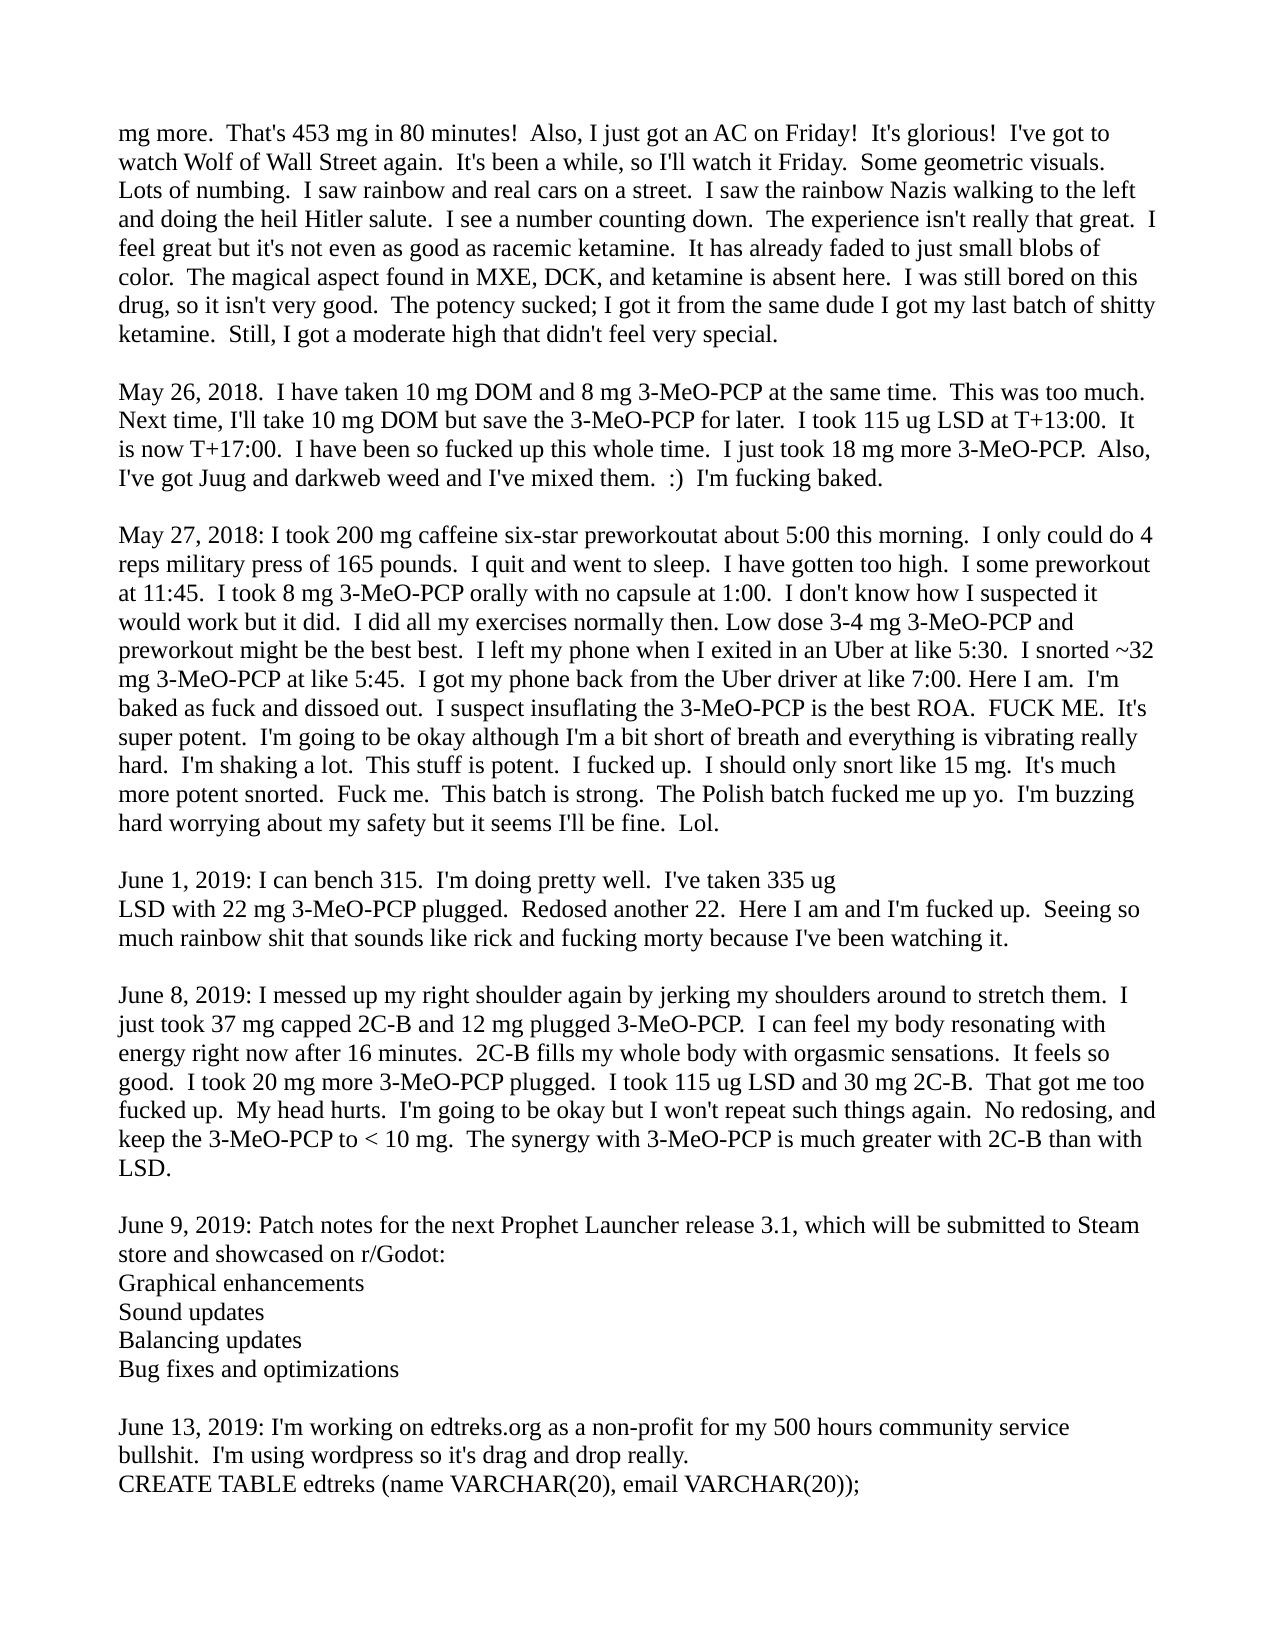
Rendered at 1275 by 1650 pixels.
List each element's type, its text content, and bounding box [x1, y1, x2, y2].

text Sound updates [118, 1297, 1157, 1326]
text CREATE TABLE edtreks (name VARCHAR(20), email VARCHAR(20)); [118, 1469, 1157, 1498]
text Balancing updates [118, 1326, 1157, 1354]
text June 9, 2019: Patch notes for the next Prophet Launcher release 3.1, which will be submitted to Steam store and showcased on r/Godot: [118, 1211, 1157, 1268]
text May 26, 2018. I have taken 10 mg DOM and 8 mg 3-MeO-PCP at the same time. This was too much. Next time, I'll take 10 mg DOM but save the 3-MeO-PCP for later. I took 115 ug LSD at T+13:00. It is now T+17:00. I have been so fucked up this whole time. I just took 18 mg more 3-MeO-PCP. Also, I've got Juug and darkweb weed and I've mixed them. :) I'm fucking baked. [118, 377, 1157, 492]
text June 1, 2019: I can bench 315. I'm doing pretty well. I've taken 335 ug [118, 866, 1157, 894]
text May 27, 2018: I took 200 mg caffeine six-star preworkoutat about 5:00 this morning. I only could do 4 reps military press of 165 pounds. I quit and went to sleep. I have gotten too high. I some preworkout at 11:45. I took 8 mg 3-MeO-PCP orally with no capsule at 1:00. I don't know how I suspected it would work but it did. I did all my exercises normally then. Low dose 3-4 mg 3-MeO-PCP and preworkout might be the best best. I left my phone when I exited in an Uber at like 5:30. I snorted ~32 mg 3-MeO-PCP at like 5:45. I got my phone back from the Uber driver at like 7:00. Here I am. I'm baked as fuck and dissoed out. I suspect insuflating the 3-MeO-PCP is the best ROA. FUCK ME. It's super potent. I'm going to be okay although I'm a bit short of breath and everything is vibrating really hard. I'm shaking a lot. This stuff is potent. I fucked up. I should only snort like 15 mg. It's much more potent snorted. Fuck me. This batch is strong. The Polish batch fucked me up yo. I'm buzzing hard worrying about my safety but it seems I'll be fine. Lol. [118, 521, 1157, 837]
text LSD with 22 mg 3-MeO-PCP plugged. Redosed another 22. Here I am and I'm fucked up. Seeing so much rainbow shit that sounds like rick and fucking morty because I've been watching it. [118, 894, 1157, 952]
text June 13, 2019: I'm working on edtreks.org as a non-profit for my 500 hours community service bullshit. I'm using wordpress so it's drag and drop really. [118, 1412, 1157, 1469]
text June 8, 2019: I messed up my right shoulder again by jerking my shoulders around to stretch them. I just took 37 mg capped 2C-B and 12 mg plugged 3-MeO-PCP. I can feel my body resonating with energy right now after 16 minutes. 2C-B fills my whole body with orgasmic sensations. It feels so good. I took 20 mg more 3-MeO-PCP plugged. I took 115 ug LSD and 30 mg 2C-B. That got me too fucked up. My head hurts. I'm going to be okay but I won't repeat such things again. No redosing, and keep the 3-MeO-PCP to < 10 mg. The synergy with 3-MeO-PCP is much greater with 2C-B than with LSD. [118, 981, 1157, 1182]
text Bug fixes and optimizations [118, 1354, 1157, 1383]
text mg more. That's 453 mg in 80 minutes! Also, I just got an AC on Friday! It's glorious! I've got to watch Wolf of Wall Street again. It's been a while, so I'll watch it Friday. Some geometric visuals. Lots of numbing. I saw rainbow and real cars on a street. I saw the rainbow Nazis walking to the left and doing the heil Hitler salute. I see a number counting down. The experience isn't really that great. I feel great but it's not even as good as racemic ketamine. It has already faded to just small blobs of color. The magical aspect found in MXE, DCK, and ketamine is absent here. I was still bored on this drug, so it isn't very good. The potency sucked; I got it from the same dude I got my last batch of shitty ketamine. Still, I got a moderate high that didn't feel very special. [118, 118, 1157, 348]
text Graphical enhancements [118, 1268, 1157, 1297]
